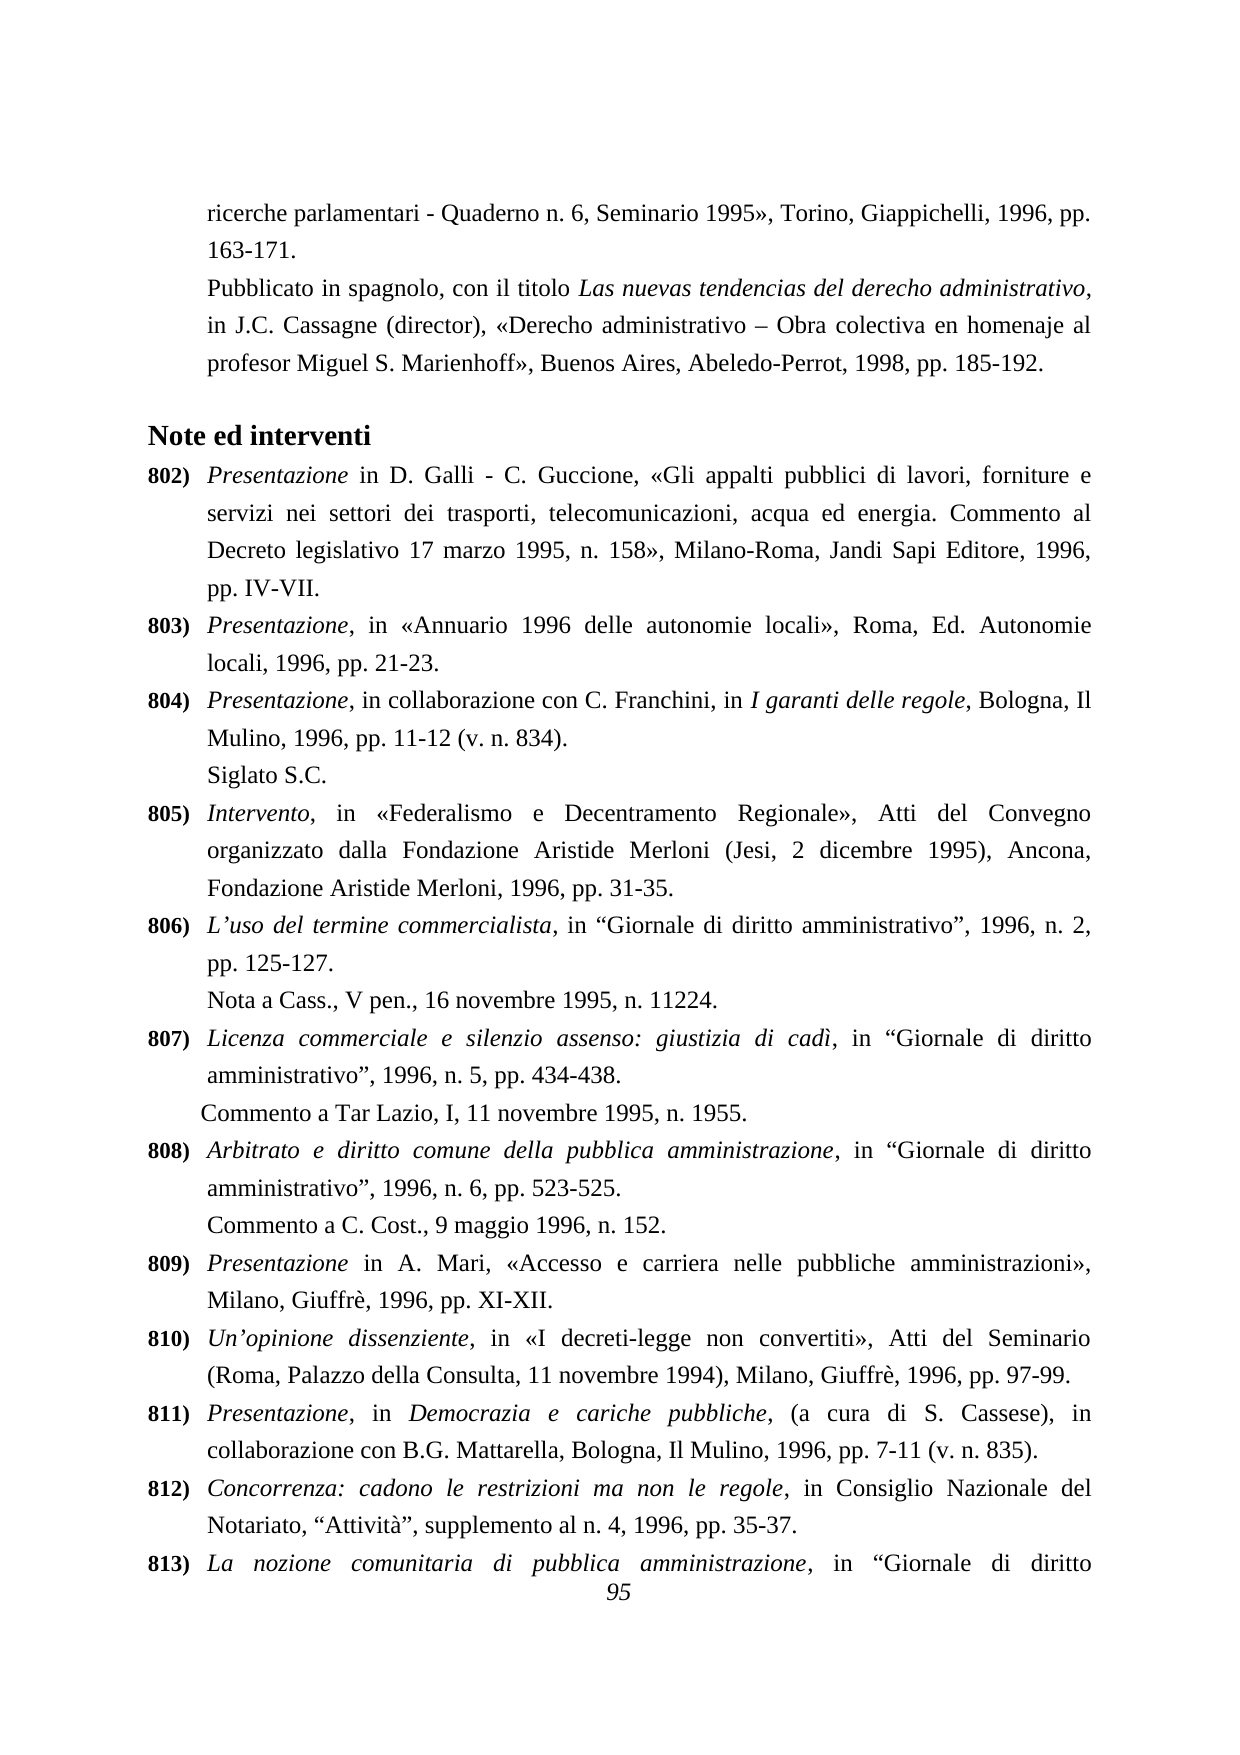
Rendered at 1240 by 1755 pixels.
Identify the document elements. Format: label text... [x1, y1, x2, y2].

list Presentazione in D. Galli - C. Guccione, «Gli appalti pubblici di lavori, forniture e servizi nei settori dei trasporti, telecomunicazioni, acqua ed energia. Commento al Decreto legislativo 17 marzo 1995, n. 158», Milano-Roma, Jandi Sapi Editore, 1996, pp. IV-VII. [148, 451, 1092, 601]
text Commento a Tar Lazio, I, 11 novembre 1995, n. 1955. [200, 1089, 1092, 1126]
list Presentazione in A. Mari, «Accesso e carriera nelle pubbliche amministrazioni», Milano, Giuffrè, 1996, pp. XI-XII. [148, 1239, 1092, 1314]
list Licenza commerciale e silenzio assenso: giustizia di cadì, in “Giornale di diritto amministrativo”, 1996, n. 5, pp. 434-438. [148, 1014, 1092, 1089]
list ricerche parlamentari - Quaderno n. 6, Seminario 1995», Torino, Giappichelli, 1996, pp. 163-171. [148, 189, 1092, 264]
list L’uso del termine commercialista, in “Giornale di diritto amministrativo”, 1996, n. 2, pp. 125-127. [148, 901, 1092, 976]
list Un’opinione dissenziente, in «I decreti-legge non convertiti», Atti del Seminario (Roma, Palazzo della Consulta, 11 novembre 1994), Milano, Giuffrè, 1996, pp. 97-99. [148, 1314, 1092, 1389]
list La nozione comunitaria di pubblica amministrazione, in “Giornale di diritto [148, 1539, 1092, 1576]
list Intervento, in «Federalismo e Decentramento Regionale», Atti del Convegno organizzato dalla Fondazione Aristide Merloni (Jesi, 2 dicembre 1995), Ancona, Fondazione Aristide Merloni, 1996, pp. 31-35. [148, 789, 1092, 901]
text Note ed interventi [148, 414, 1092, 451]
text Commento a C. Cost., 9 maggio 1996, n. 152. [207, 1201, 1092, 1239]
text Siglato S.C. [207, 751, 1092, 789]
text Nota a Cass., V pen., 16 novembre 1995, n. 11224. [207, 976, 1092, 1014]
list Concorrenza: cadono le restrizioni ma non le regole, in Consiglio Nazionale del Notariato, “Attività”, supplemento al n. 4, 1996, pp. 35-37. [148, 1464, 1092, 1539]
text Pubblicato in spagnolo, con il titolo Las nuevas tendencias del derecho administrativo, in J.C. Cassagne (director), «Derecho administrativo – Obra colectiva en homenaje al profesor Miguel S. Marienhoff», Buenos Aires, Abeledo-Perrot, 1998, pp. 185-192. [207, 264, 1092, 376]
list Presentazione, in collaborazione con C. Franchini, in I garanti delle regole, Bologna, Il Mulino, 1996, pp. 11-12 (v. n. 834). [148, 676, 1092, 751]
list Presentazione, in Democrazia e cariche pubbliche, (a cura di S. Cassese), in collaborazione con B.G. Mattarella, Bologna, Il Mulino, 1996, pp. 7-11 (v. n. 835). [148, 1389, 1092, 1464]
list Arbitrato e diritto comune della pubblica amministrazione, in “Giornale di diritto amministrativo”, 1996, n. 6, pp. 523-525. [148, 1126, 1092, 1201]
list Presentazione, in «Annuario 1996 delle autonomie locali», Roma, Ed. Autonomie locali, 1996, pp. 21-23. [148, 601, 1092, 676]
